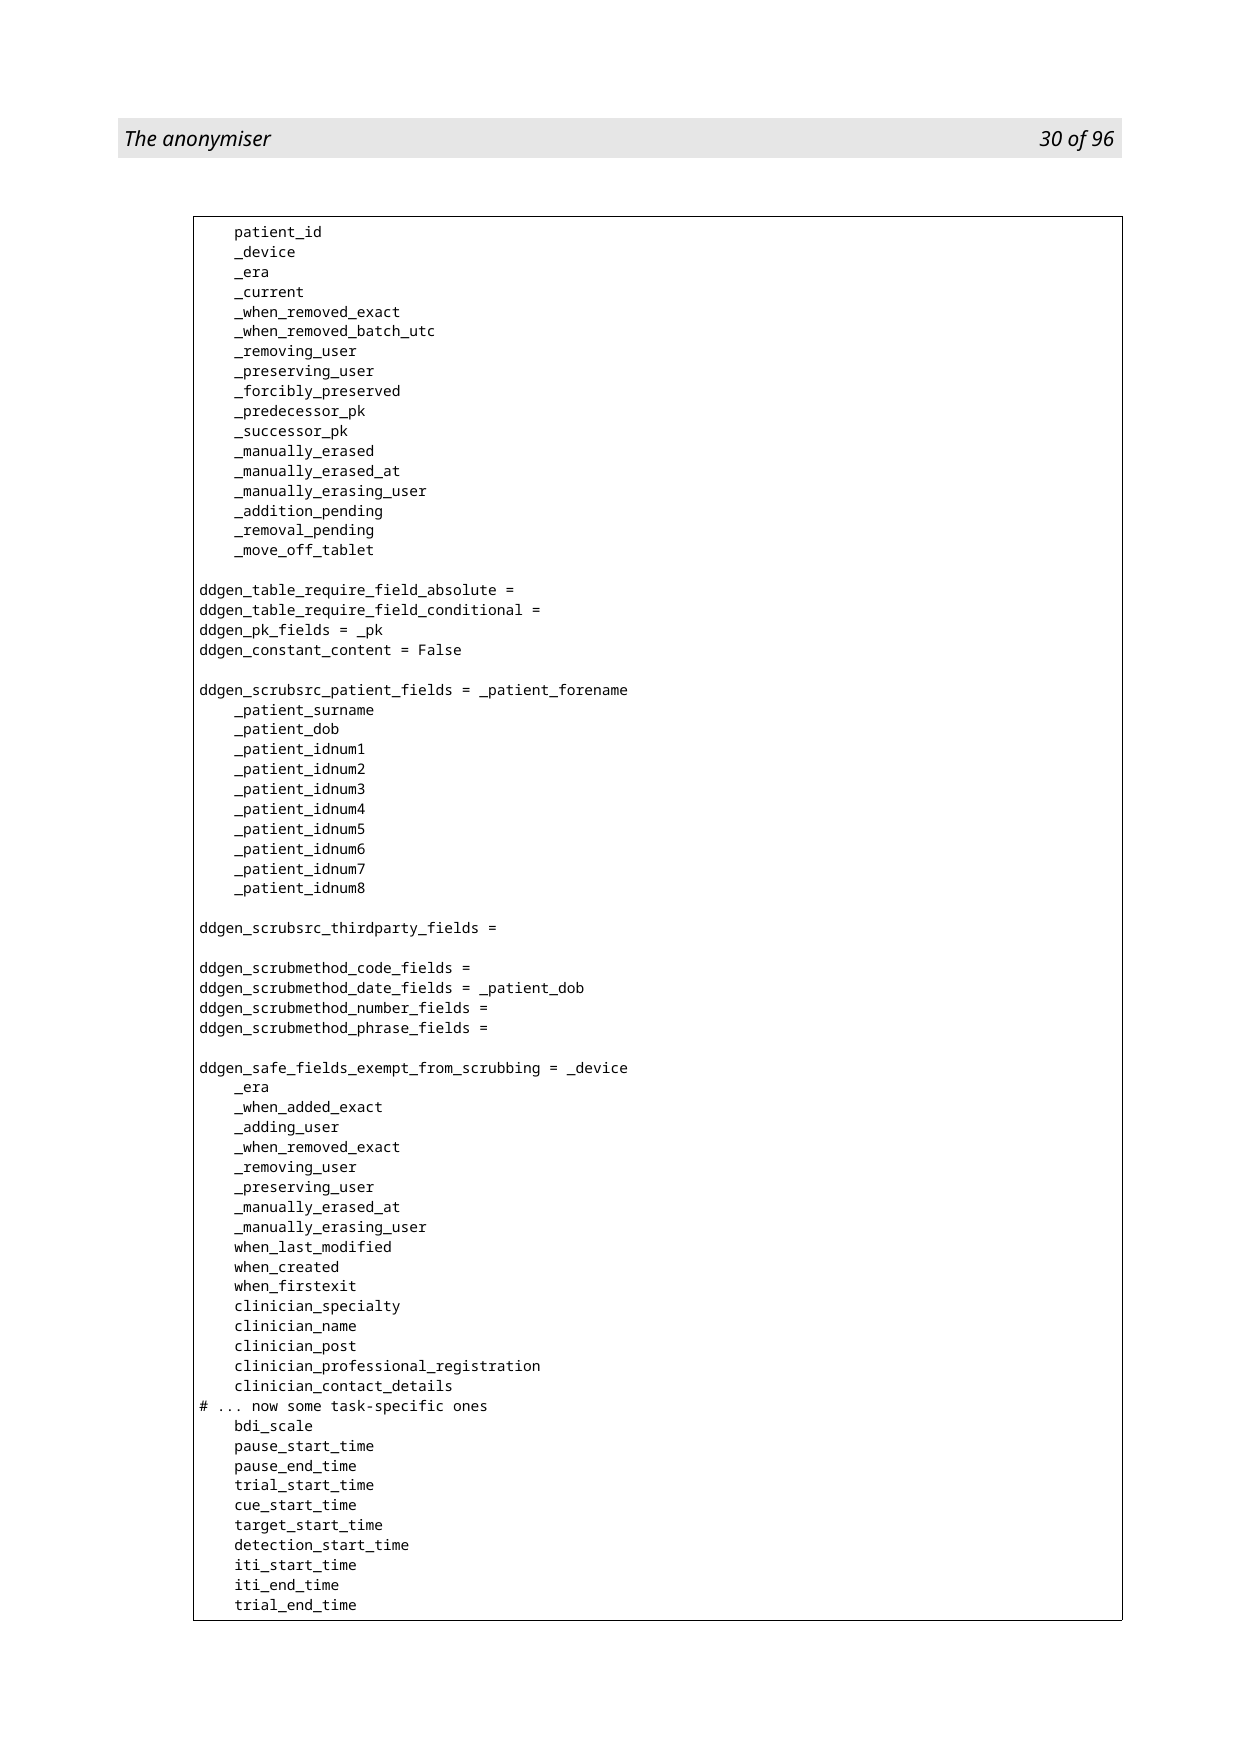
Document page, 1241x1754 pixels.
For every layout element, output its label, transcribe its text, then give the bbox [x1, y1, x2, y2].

table_header patient_id _device _era _current _when_removed_exact _when_removed_batch_utc _removing_user _preserving_user _forcibly_preserved _predecessor_pk _successor_pk _manually_erased _manually_erased_at _manually_erasing_user _addition_pending _removal_pending _move_off_tablet ddgen_table_require_field_absolute = ddgen_table_require_field_conditional = ddgen_pk_fields = _pk ddgen_constant_content = False ddgen_scrubsrc_patient_fields = _patient_forename _patient_surname _patient_dob _patient_idnum1 _patient_idnum2 _patient_idnum3 _patient_idnum4 _patient_idnum5 _patient_idnum6 _patient_idnum7 _patient_idnum8 ddgen_scrubsrc_thirdparty_fields = ddgen_scrubmethod_code_fields = ddgen_scrubmethod_date_fields = _patient_dob ddgen_scrubmethod_number_fields = ddgen_scrubmethod_phrase_fields = ddgen_safe_fields_exempt_from_scrubbing = _device _era _when_added_exact _adding_user _when_removed_exact _removing_user _preserving_user _manually_erased_at _manually_erasing_user when_last_modified when_created when_firstexit clinician_specialty clinician_name clinician_post clinician_professional_registration clinician_contact_details # ... now some task-specific ones bdi_scale pause_start_time pause_end_time trial_start_time cue_start_time target_start_time detection_start_time iti_start_time iti_end_time trial_end_time [194, 217, 1122, 1620]
